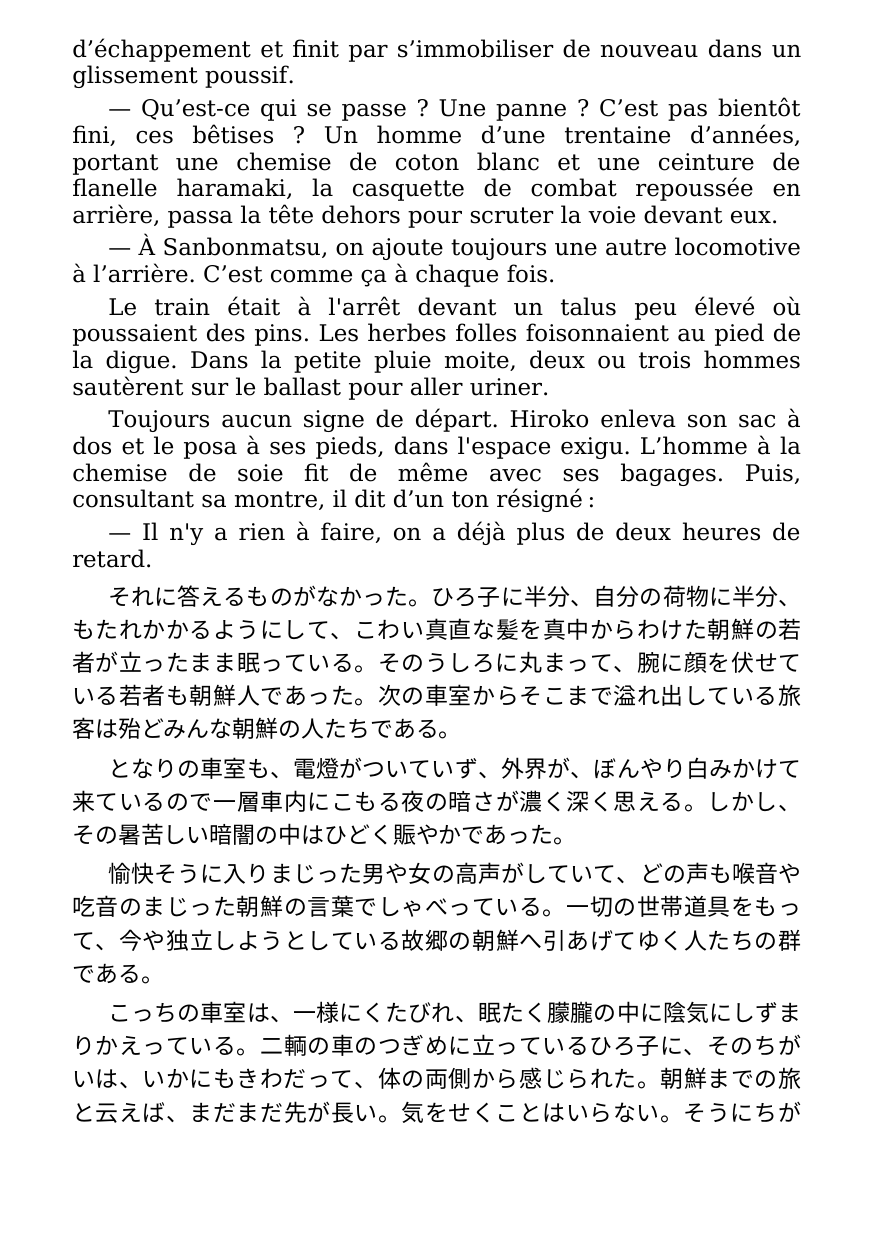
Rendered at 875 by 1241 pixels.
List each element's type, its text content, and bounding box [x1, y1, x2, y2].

text — À Sanbonmatsu, on ajoute toujours une autre locomotive à l’arrière. C’est comme ça à chaque fois. [72, 234, 802, 288]
text 愉快そうに入りまじった男や女の高声がしていて、どの声も喉音や吃音のまじった朝鮮の言葉でしゃべっている。一切の世帯道具をもって、今や独立しようとしている故郷の朝鮮へ引あげてゆく人たちの群である。 [72, 856, 802, 989]
text — Il n'y a rien à faire, on a déjà plus de deux heures de retard. [72, 519, 802, 572]
text こっちの車室は、一様にくたびれ、眠たく朦朧の中に陰気にしずまりかえっている。二輌の車のつぎめに立っているひろ子に、そのちがいは、いかにもきわだって、体の両側から感じられた。朝鮮までの旅と云えば、まだまだ先が長い。気をせくことはいらない。そうにちが [72, 995, 802, 1128]
text となりの車室も、電燈がついていず、外界が、ぼんやり白みかけて来ているので一層車内にこもる夜の暗さが濃く深く思える。しかし、その暑苦しい暗闇の中はひどく賑やかであった。 [72, 750, 802, 850]
text Toujours aucun signe de départ. Hiroko enleva son sac à dos et le posa à ses pieds, dans l'espace exigu. L’homme à la chemise de soie fit de même avec ses bagages. Puis, consultant sa montre, il dit d’un ton résigné : [72, 406, 802, 513]
text — Qu’est-ce qui se passe ? Une panne ? C’est pas bientôt fini, ces bêtises ? Un homme d’une trentaine d’années, portant une chemise de coton blanc et une ceinture de flanelle haramaki, la casquette de combat repoussée en arrière, passa la tête dehors pour scruter la voie devant eux. [72, 95, 802, 229]
text Le train était à l'arrêt devant un talus peu élevé où poussaient des pins. Les herbes folles foisonnaient au pied de la digue. Dans la petite pluie moite, deux ou trois hommes sautèrent sur le ballast pour aller uriner. [72, 294, 802, 401]
text それに答えるものがなかった。ひろ子に半分、自分の荷物に半分、もたれかかるようにして、こわい真直な髪を真中からわけた朝鮮の若者が立ったまま眠っている。そのうしろに丸まって、腕に顔を伏せている若者も朝鮮人であった。次の車室からそこまで溢れ出している旅客は殆どみんな朝鮮の人たちである。 [72, 578, 802, 744]
text d’échappement et finit par s’immobiliser de nouveau dans un glissement poussif. [72, 36, 802, 89]
